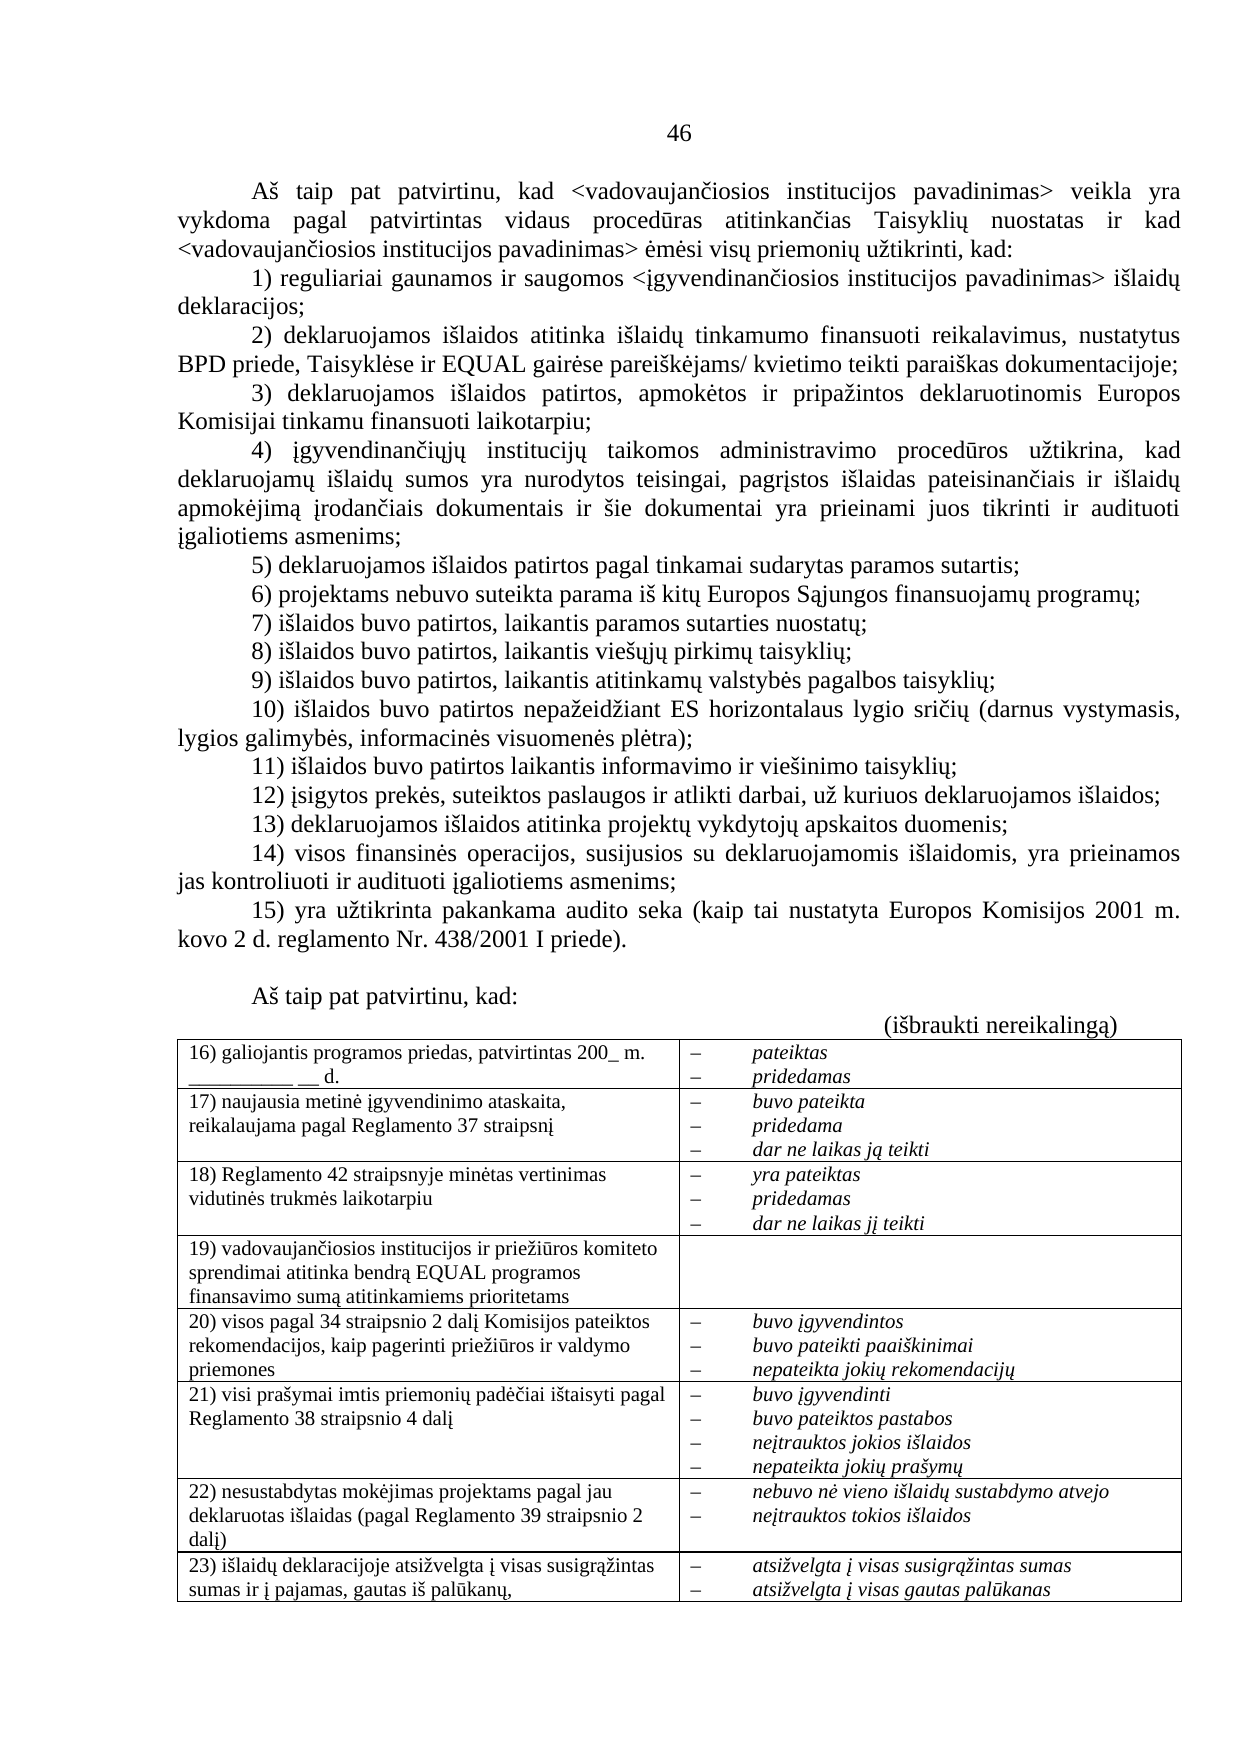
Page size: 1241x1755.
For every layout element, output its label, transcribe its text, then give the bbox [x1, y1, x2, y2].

table_cell – buvo įgyvendinti – buvo pateiktos pastabos – neįtrauktos jokios išlaidos – nepateikta jokių prašymų [680, 1382, 1181, 1478]
table_cell 21) visi prašymai imtis priemonių padėčiai ištaisyti pagal Reglamento 38 straipsnio 4 dalį [178, 1382, 679, 1478]
text 13) deklaruojamos išlaidos atitinka projektų vykdytojų apskaitos duomenis; [177, 809, 1181, 838]
text 2) deklaruojamos išlaidos atitinka išlaidų tinkamumo finansuoti reikalavimus, nustatytus BPD priede, Taisyklėse ir EQUAL gairėse pareiškėjams/ kvietimo teikti paraiškas dokumentacijoje; [177, 320, 1181, 378]
table_cell 23) išlaidų deklaracijoje atsižvelgta į visas susigrąžintas sumas ir į pajamas, gautas iš palūkanų, [178, 1553, 679, 1601]
table_cell 17) naujausia metinė įgyvendinimo ataskaita, reikalaujama pagal Reglamento 37 straipsnį [178, 1089, 679, 1161]
text 7) išlaidos buvo patirtos, laikantis paramos sutarties nuostatų; [177, 608, 1181, 636]
table_cell 19) vadovaujančiosios institucijos ir priežiūros komiteto sprendimai atitinka bendrą EQUAL programos finansavimo sumą atitinkamiems prioritetams [178, 1236, 679, 1308]
table_cell 18) Reglamento 42 straipsnyje minėtas vertinimas vidutinės trukmės laikotarpiu [178, 1162, 679, 1234]
table_cell – nebuvo nė vieno išlaidų sustabdymo atvejo – neįtrauktos tokios išlaidos [680, 1479, 1181, 1551]
text 10) išlaidos buvo patirtos nepažeidžiant ES horizontalaus lygio sričių (darnus vystymasis, lygios galimybės, informacinės visuomenės plėtra); [177, 694, 1181, 751]
text 1) reguliariai gaunamos ir saugomos <įgyvendinančiosios institucijos pavadinimas> išlaidų deklaracijos; [177, 263, 1181, 320]
table_cell – buvo įgyvendintos – buvo pateikti paaiškinimai – nepateikta jokių rekomendacijų [680, 1309, 1181, 1381]
text 14) visos finansinės operacijos, susijusios su deklaruojamomis išlaidomis, yra prieinamos jas kontroliuoti ir audituoti įgaliotiems asmenims; [177, 838, 1181, 895]
table_cell – yra pateiktas – pridedamas – dar ne laikas jį teikti [680, 1162, 1181, 1234]
text 11) išlaidos buvo patirtos laikantis informavimo ir viešinimo taisyklių; [177, 751, 1181, 780]
table_header – pateiktas – pridedamas [680, 1040, 1181, 1088]
table_header 16) galiojantis programos priedas, patvirtintas 200_ m. __________ __ d. [178, 1040, 679, 1088]
text 4) įgyvendinančiųjų institucijų taikomos administravimo procedūros užtikrina, kad deklaruojamų išlaidų sumos yra nurodytos teisingai, pagrįstos išlaidas pateisinančiais ir išlaidų apmokėjimą įrodančiais dokumentais ir šie dokumentai yra prieinami juos tikrinti ir audituoti įgaliotiems asmenims; [177, 435, 1181, 550]
text Aš taip pat patvirtinu, kad: [177, 981, 1181, 1010]
text (išbraukti nereikalingą) [177, 1010, 1181, 1039]
table_cell [680, 1236, 1181, 1308]
text 5) deklaruojamos išlaidos patirtos pagal tinkamai sudarytas paramos sutartis; [177, 550, 1181, 579]
text Aš taip pat patvirtinu, kad <vadovaujančiosios institucijos pavadinimas> veikla yra vykdoma pagal patvirtintas vidaus procedūras atitinkančias Taisyklių nuostatas ir kad <vadovaujančiosios institucijos pavadinimas> ėmėsi visų priemonių užtikrinti, kad: [177, 176, 1181, 263]
table_cell 22) nesustabdytas mokėjimas projektams pagal jau deklaruotas išlaidas (pagal Reglamento 39 straipsnio 2 dalį) [178, 1479, 679, 1551]
text 9) išlaidos buvo patirtos, laikantis atitinkamų valstybės pagalbos taisyklių; [177, 665, 1181, 694]
table_cell 20) visos pagal 34 straipsnio 2 dalį Komisijos pateiktos rekomendacijos, kaip pagerinti priežiūros ir valdymo priemones [178, 1309, 679, 1381]
text 6) projektams nebuvo suteikta parama iš kitų Europos Sąjungos finansuojamų programų; [177, 579, 1181, 608]
text 3) deklaruojamos išlaidos patirtos, apmokėtos ir pripažintos deklaruotinomis Europos Komisijai tinkamu finansuoti laikotarpiu; [177, 378, 1181, 435]
table_cell – buvo pateikta – pridedama – dar ne laikas ją teikti [680, 1089, 1181, 1161]
text 15) yra užtikrinta pakankama audito seka (kaip tai nustatyta Europos Komisijos 2001 m. kovo 2 d. reglamento Nr. 438/2001 I priede). [177, 895, 1181, 953]
table_cell – atsižvelgta į visas susigrąžintas sumas – atsižvelgta į visas gautas palūkanas [680, 1553, 1181, 1601]
text 12) įsigytos prekės, suteiktos paslaugos ir atlikti darbai, už kuriuos deklaruojamos išlaidos; [177, 780, 1181, 809]
text 8) išlaidos buvo patirtos, laikantis viešųjų pirkimų taisyklių; [177, 636, 1181, 665]
